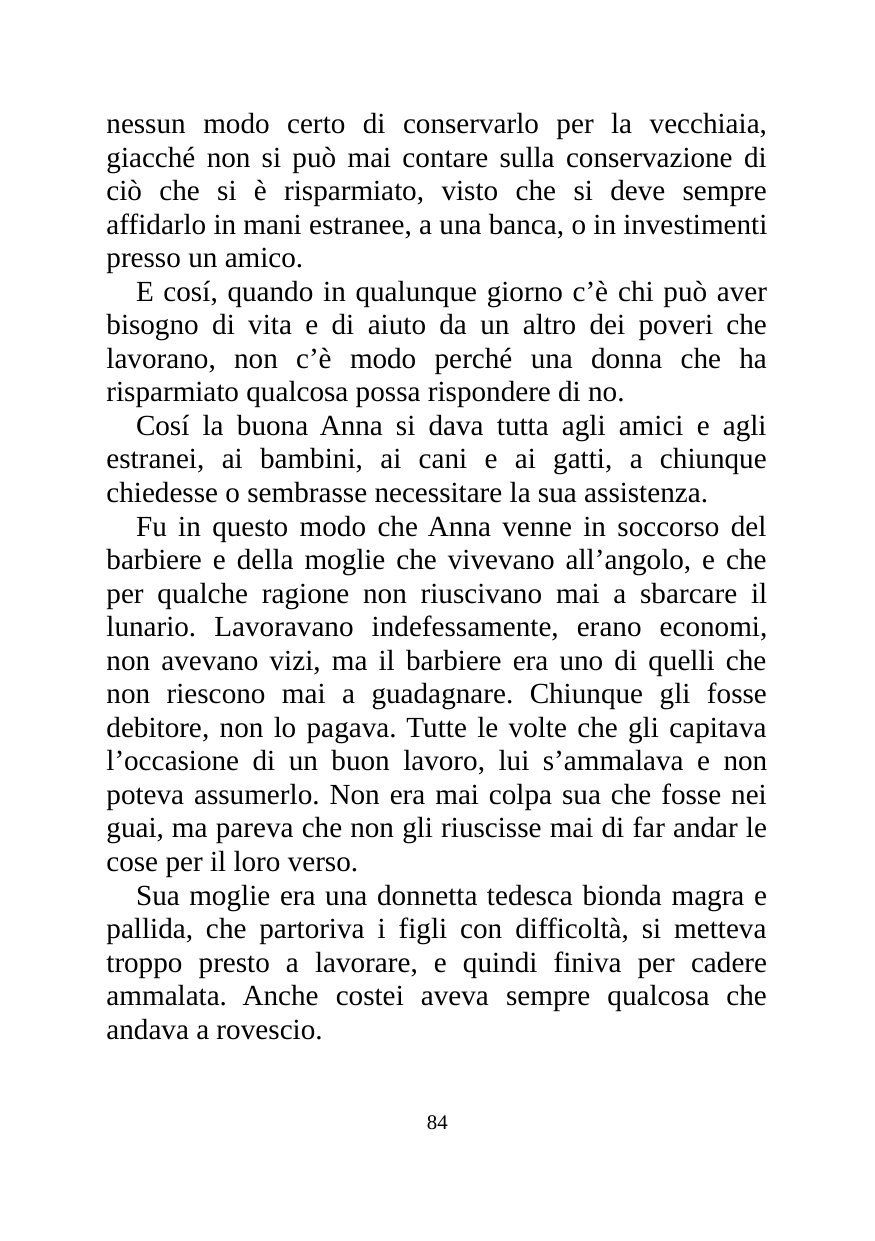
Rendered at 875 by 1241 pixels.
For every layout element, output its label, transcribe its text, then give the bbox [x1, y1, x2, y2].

text Cosí la buona Anna si dava tutta agli amici e agli estranei, ai bambini, ai cani e ai gatti, a chiunque chiedesse o sembrasse necessitare la sua assistenza. [106, 408, 768, 509]
text Fu in questo modo che Anna venne in soccorso del barbiere e della moglie che vivevano all’angolo, e che per qualche ragione non riuscivano mai a sbarcare il lunario. Lavoravano indefessamente, erano economi, non avevano vizi, ma il barbiere era uno di quelli che non riescono mai a guadagnare. Chiunque gli fosse debitore, non lo pagava. Tutte le volte che gli capitava l’occasione di un buon lavoro, lui s’ammalava e non poteva assumerlo. Non era mai colpa sua che fosse nei guai, ma pareva che non gli riuscisse mai di far andar le cose per il loro verso. [106, 509, 768, 878]
text Sua moglie era una donnetta tedesca bionda magra e pallida, che partoriva i figli con difficoltà, si metteva troppo presto a lavorare, e quindi finiva per cadere ammalata. Anche costei aveva sempre qualcosa che andava a rovescio. [106, 878, 768, 1045]
text E cosí, quando in qualunque giorno c’è chi può aver bisogno di vita e di aiuto da un altro dei poveri che lavorano, non c’è modo perché una donna che ha risparmiato qualcosa possa rispondere di no. [106, 274, 768, 408]
text nessun modo certo di conservarlo per la vecchiaia, giacché non si può mai contare sulla conservazione di ciò che si è risparmiato, visto che si deve sempre affidarlo in mani estranee, a una banca, o in investimenti presso un amico. [106, 106, 768, 274]
